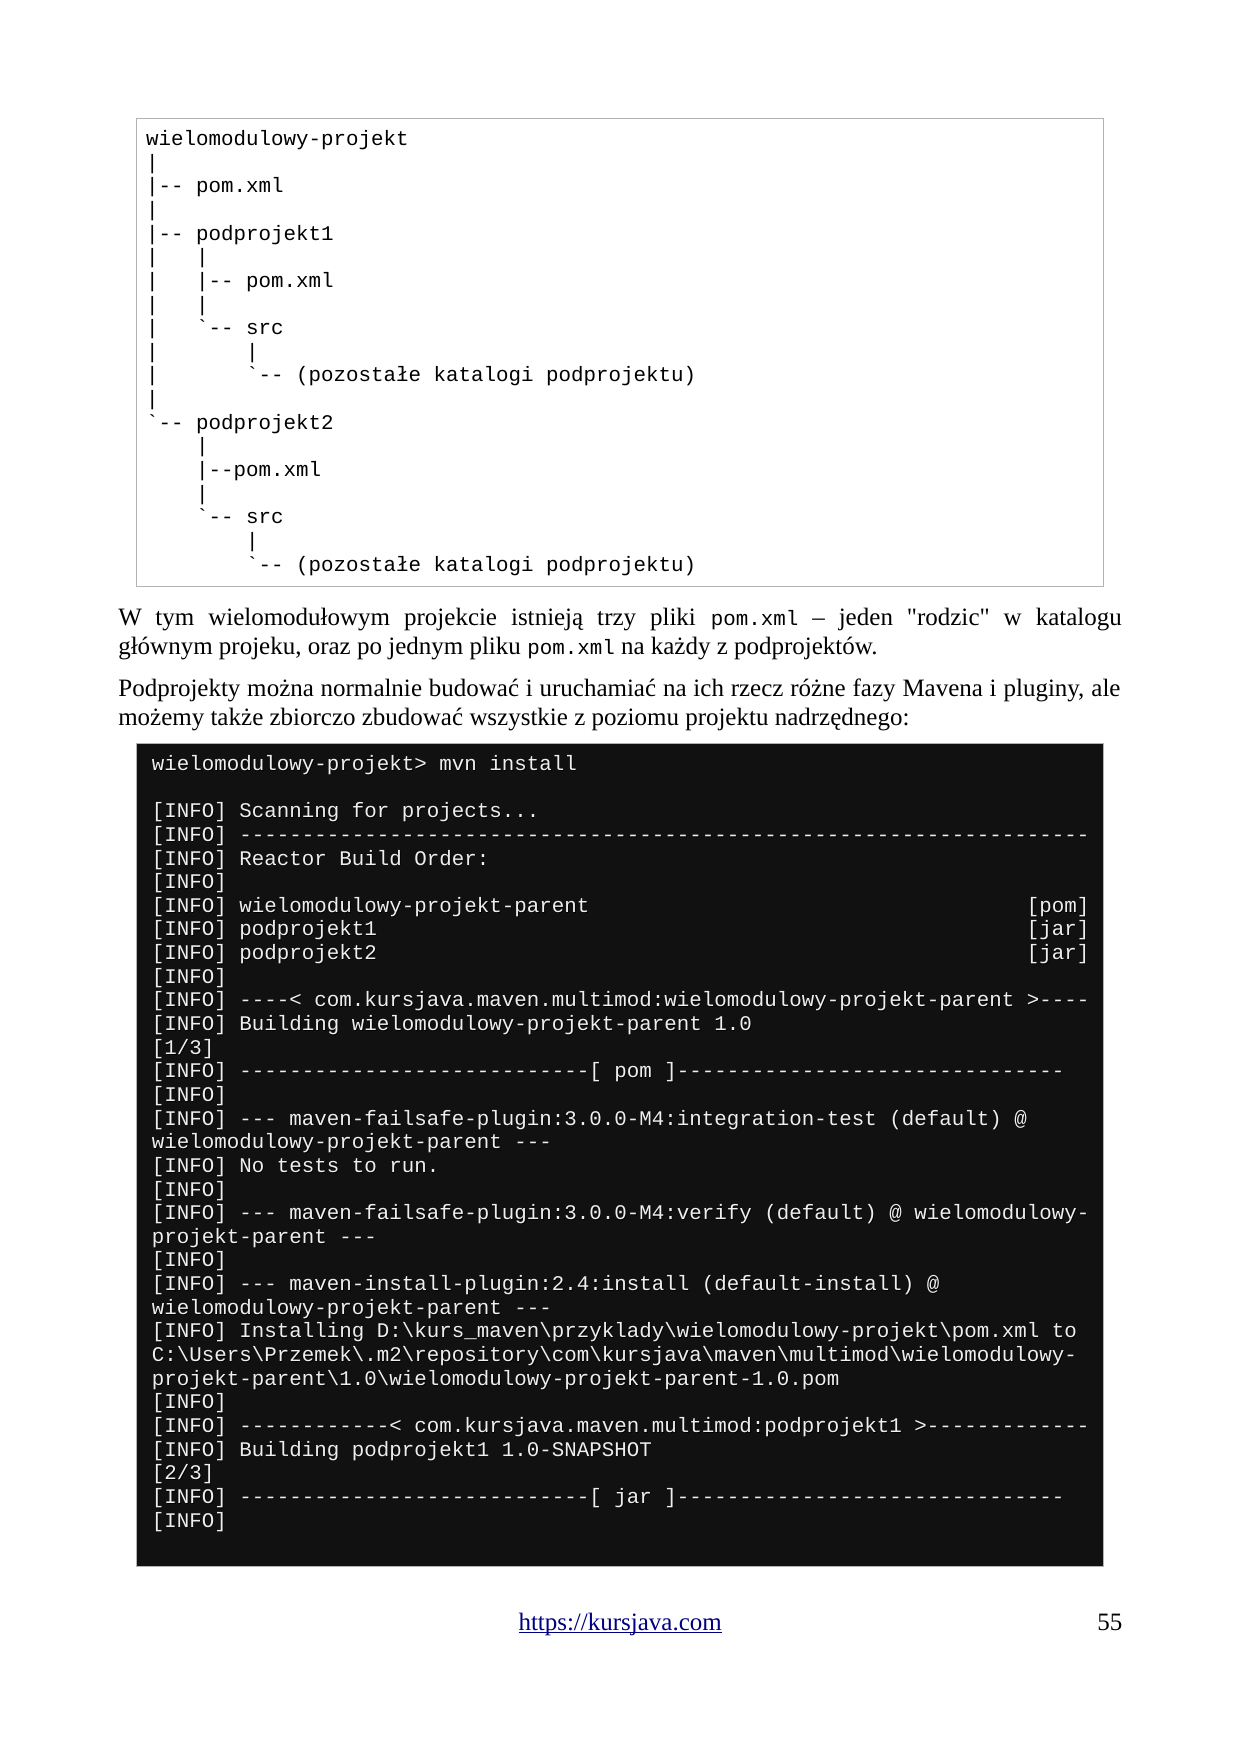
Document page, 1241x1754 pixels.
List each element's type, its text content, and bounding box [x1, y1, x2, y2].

text `-- (pozostałe katalogi podprojektu) [137, 544, 1103, 586]
text |--pom.xml [137, 449, 1103, 473]
text wielomodulowy-projekt> mvn install [137, 744, 1103, 767]
text | [137, 142, 1103, 165]
text [INFO] [137, 956, 1103, 979]
text [INFO] podprojekt1 [jar] [137, 908, 1103, 932]
text [INFO] Installing D:\kurs_maven\przyklady\wielomodulowy-projekt\pom.xml to C:\Users\Przemek\.m2\repository\com\kursjava\maven\multimod\wielomodulowy-projekt-parent\1.0\wielomodulowy-projekt-parent-1.0.pom [137, 1311, 1103, 1381]
text [INFO] ----< com.kursjava.maven.multimod:wielomodulowy-projekt-parent >---- [137, 979, 1103, 1003]
text [INFO] [137, 1381, 1103, 1405]
text [INFO] [137, 1239, 1103, 1263]
text [INFO] Scanning for projects... [137, 790, 1103, 814]
text [INFO] podprojekt2 [jar] [137, 932, 1103, 956]
text [INFO] Reactor Build Order: [137, 838, 1103, 861]
text |-- pom.xml [137, 165, 1103, 189]
text [INFO] [137, 1169, 1103, 1192]
text | [137, 426, 1103, 449]
text [INFO] -------------------------------------------------------------------- [137, 814, 1103, 838]
text [INFO] --- maven-install-plugin:2.4:install (default-install) @ wielomodulowy-projekt-parent --- [137, 1263, 1103, 1311]
text |-- podprojekt1 [137, 213, 1103, 236]
text [INFO] [137, 861, 1103, 885]
text [INFO] Building wielomodulowy-projekt-parent 1.0 [1/3] [137, 1003, 1103, 1050]
text [INFO] [137, 1074, 1103, 1098]
text [INFO] ----------------------------[ pom ]------------------------------- [137, 1050, 1103, 1074]
text | |-- pom.xml [137, 260, 1103, 284]
text | | [137, 284, 1103, 307]
text wielomodulowy-projekt [137, 119, 1103, 142]
text [INFO] ------------< com.kursjava.maven.multimod:podprojekt1 >------------- [137, 1405, 1103, 1429]
text | `-- (pozostałe katalogi podprojektu) [137, 354, 1103, 378]
text | `-- src [137, 307, 1103, 331]
text `-- src [137, 496, 1103, 520]
text | | [137, 331, 1103, 354]
text [INFO] --- maven-failsafe-plugin:3.0.0-M4:integration-test (default) @ wielomodulowy-projekt-parent --- [137, 1098, 1103, 1145]
text | [137, 189, 1103, 213]
text [INFO] wielomodulowy-projekt-parent [pom] [137, 885, 1103, 908]
text [INFO] Building podprojekt1 1.0-SNAPSHOT [2/3] [137, 1429, 1103, 1476]
text | [137, 473, 1103, 496]
text | [137, 520, 1103, 544]
text W tym wielomodułowym projekcie istnieją trzy pliki pom.xml – jeden "rodzic" w katalogu głównym projeku, oraz po jednym pliku pom.xml na każdy z podprojektów. [118, 602, 1122, 661]
text [INFO] [137, 1500, 1103, 1523]
text [INFO] ----------------------------[ jar ]------------------------------- [137, 1476, 1103, 1500]
text Podprojekty można normalnie budować i uruchamiać na ich rzecz różne fazy Mavena i pluginy, ale możemy także zbiorczo zbudować wszystkie z poziomu projektu nadrzędnego: [118, 673, 1122, 731]
text [INFO] No tests to run. [137, 1145, 1103, 1169]
text [INFO] --- maven-failsafe-plugin:3.0.0-M4:verify (default) @ wielomodulowy-projekt-parent --- [137, 1192, 1103, 1239]
text | | [137, 236, 1103, 260]
text | [137, 378, 1103, 402]
text `-- podprojekt2 [137, 402, 1103, 426]
